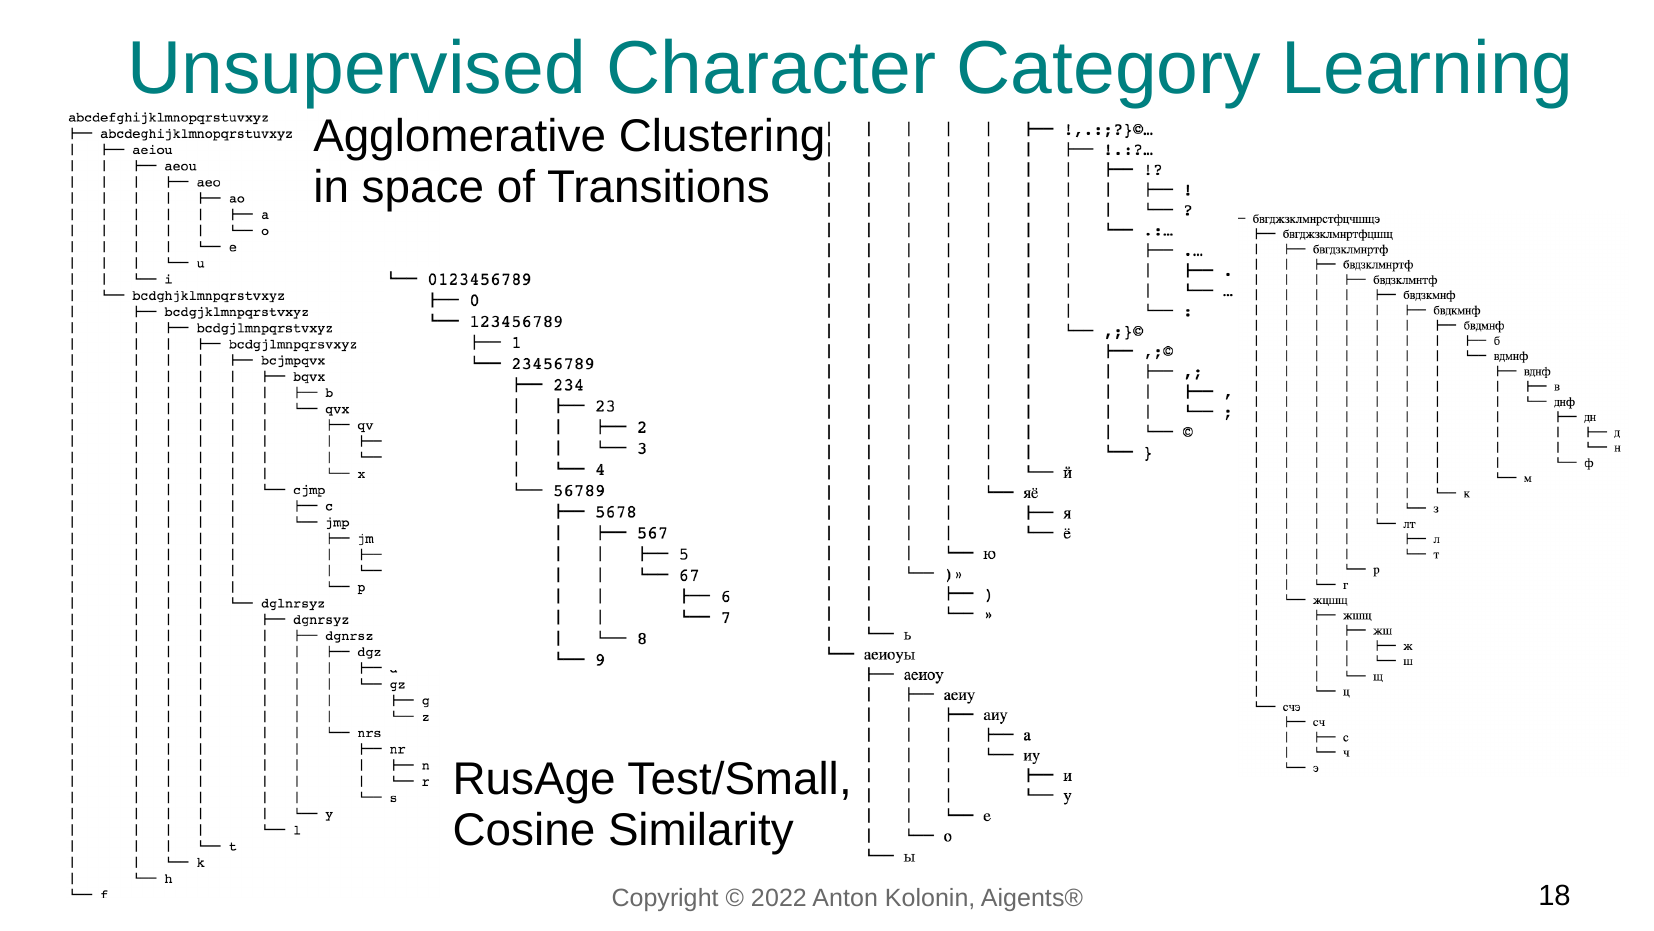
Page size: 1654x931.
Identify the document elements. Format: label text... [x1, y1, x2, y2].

picture [66, 110, 738, 898]
text_box Unsupervised Character Category Learning [0, 0, 1653, 135]
picture [819, 119, 1629, 866]
text_box Agglomerative Clustering in space of Transitions [298, 102, 854, 244]
text_box RusAge Test/Small, Cosine Similarity [437, 745, 868, 873]
